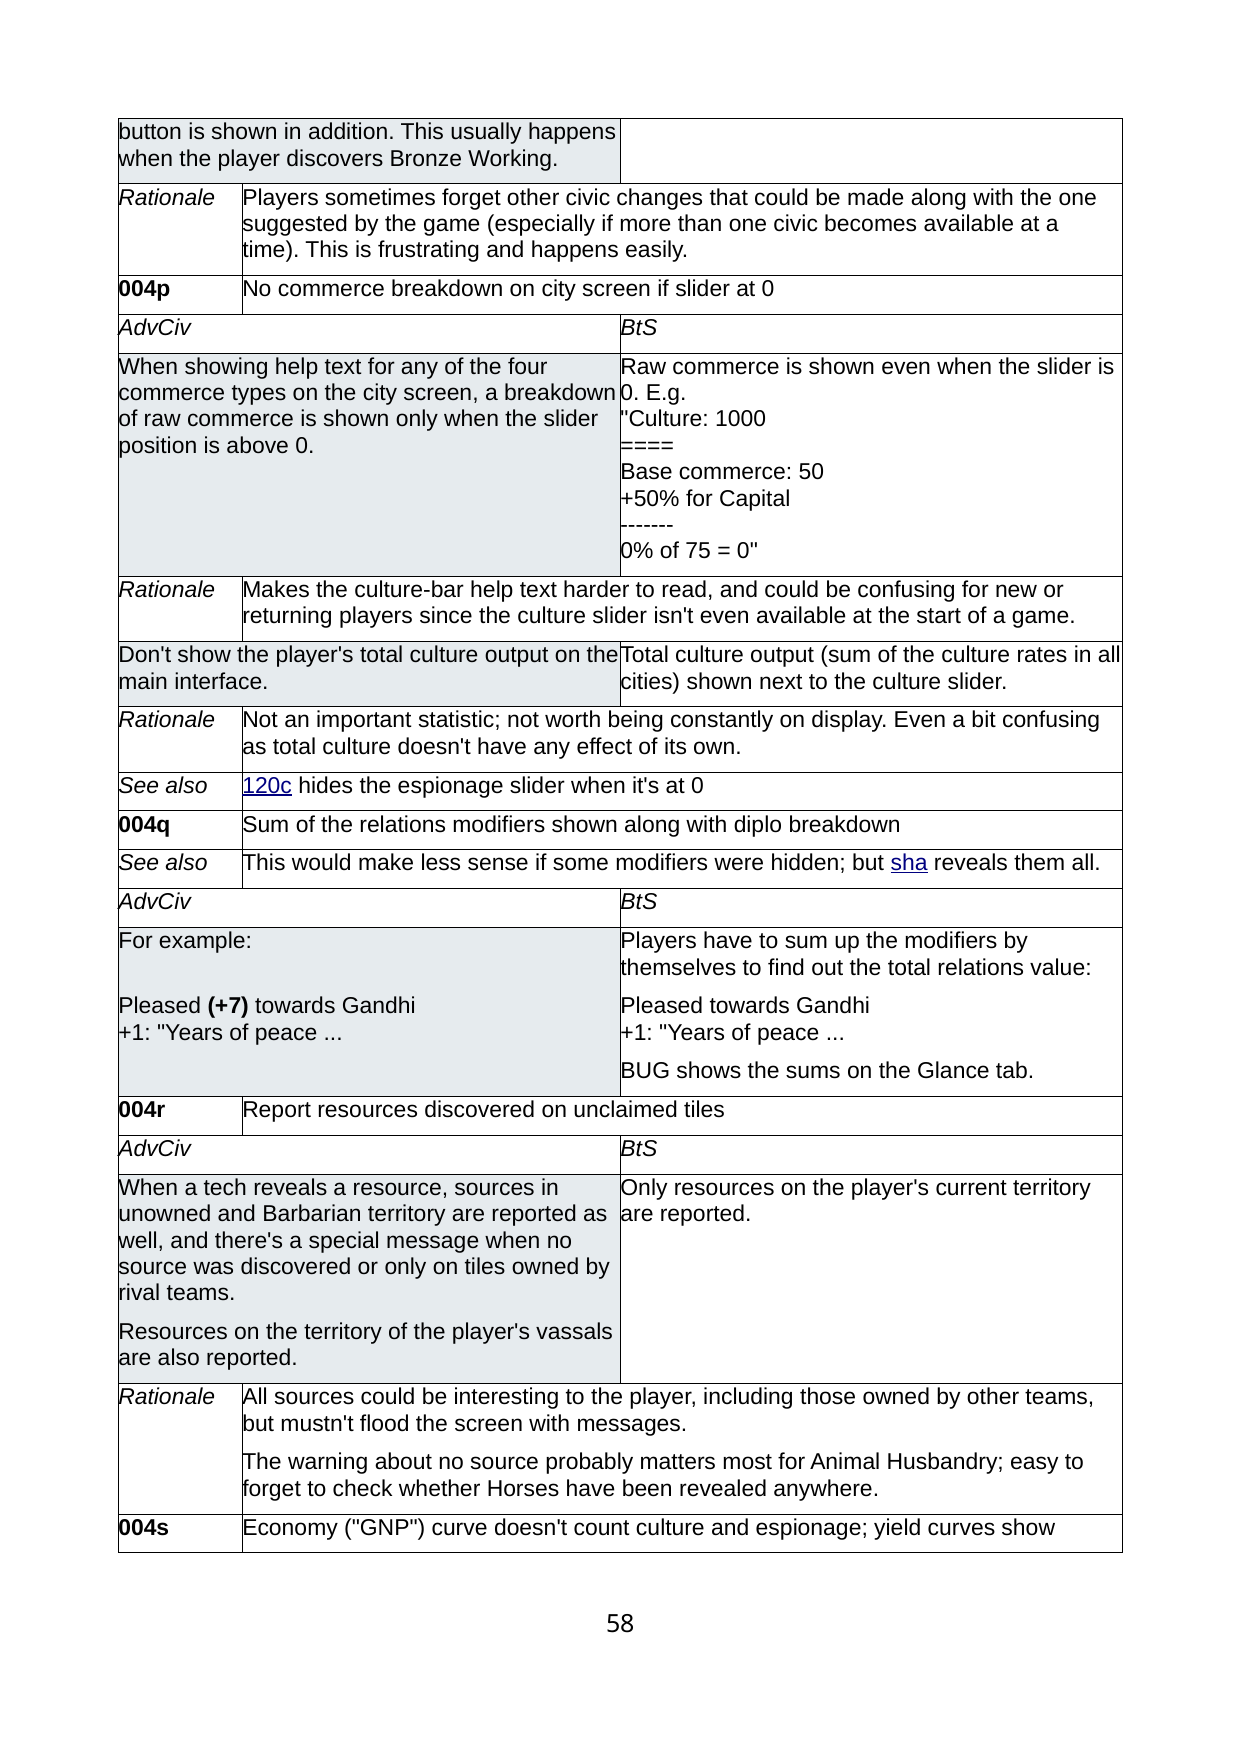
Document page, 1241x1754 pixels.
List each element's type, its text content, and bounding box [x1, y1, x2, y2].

table_cell Rationale [119, 1384, 242, 1513]
table_cell No commerce breakdown on city screen if slider at 0 [243, 276, 1122, 314]
table_cell All sources could be interesting to the player, including those owned by other teams, but mustn't flood the screen with messages. The warning about no source probably matters most for Animal Husbandry; easy to forget to check whether Horses have been revealed anywhere. [243, 1384, 1122, 1513]
table_cell Players have to sum up the modifiers by themselves to find out the total relations value: Pleased towards Gandhi +1: "Years of peace ... BUG shows the sums on the Glance tab. [621, 928, 1122, 1096]
table_cell 004q [119, 811, 242, 849]
table_cell See also [119, 773, 242, 810]
table_cell Rationale [119, 707, 242, 772]
table_cell AdvCiv [119, 315, 620, 353]
table_cell Total culture output (sum of the culture rates in all cities) shown next to the culture slider. [621, 642, 1122, 706]
table_cell BtS [621, 315, 1122, 353]
table_cell AdvCiv [119, 889, 620, 927]
table_cell 004r [119, 1097, 242, 1135]
table_cell For example: Pleased (+7) towards Gandhi +1: "Years of peace ... [119, 928, 620, 1096]
table_cell When showing help text for any of the four commerce types on the city screen, a breakdown of raw commerce is shown only when the slider position is above 0. [119, 354, 620, 576]
table_cell [621, 119, 1122, 183]
table_cell Players sometimes forget other civic changes that could be made along with the one suggested by the game (especially if more than one civic becomes available at a time). This is frustrating and happens easily. [243, 184, 1122, 275]
table_cell This would make less sense if some modifiers were hidden; but sha reveals them all. [243, 850, 1122, 888]
table_cell Makes the culture-bar help text harder to read, and could be confusing for new or returning players since the culture slider isn't even available at the start of a game. [243, 577, 1122, 641]
table_cell BtS [621, 889, 1122, 927]
table_cell Rationale [119, 577, 242, 641]
table_cell Report resources discovered on unclaimed tiles [243, 1097, 1122, 1135]
table_cell AdvCiv [119, 1136, 620, 1174]
table_cell Don't show the player's total culture output on the main interface. [119, 642, 620, 706]
table_cell Sum of the relations modifiers shown along with diplo breakdown [243, 811, 1122, 849]
table_cell See also [119, 850, 242, 888]
table_cell 004s [119, 1515, 242, 1552]
table_cell Raw commerce is shown even when the slider is 0. E.g. "Culture: 1000 ==== Base commerce: 50 +50% for Capital ------- 0% of 75 = 0" [621, 354, 1122, 576]
table_cell Rationale [119, 184, 242, 275]
table_cell BtS [621, 1136, 1122, 1174]
table_cell 004p [119, 276, 242, 314]
table_cell Only resources on the player's current territory are reported. [621, 1175, 1122, 1383]
table_cell Economy ("GNP") curve doesn't count culture and espionage; yield curves show [243, 1515, 1122, 1552]
table_cell When a tech reveals a resource, sources in unowned and Barbarian territory are reported as well, and there's a special message when no source was discovered or only on tiles owned by rival teams. Resources on the territory of the player's vassals are also reported. [119, 1175, 620, 1383]
table_cell button is shown in addition. This usually happens when the player discovers Bronze Working. [119, 119, 620, 183]
table_cell Not an important statistic; not worth being constantly on display. Even a bit confusing as total culture doesn't have any effect of its own. [243, 707, 1122, 772]
table_cell 120c hides the espionage slider when it's at 0 [243, 773, 1122, 810]
